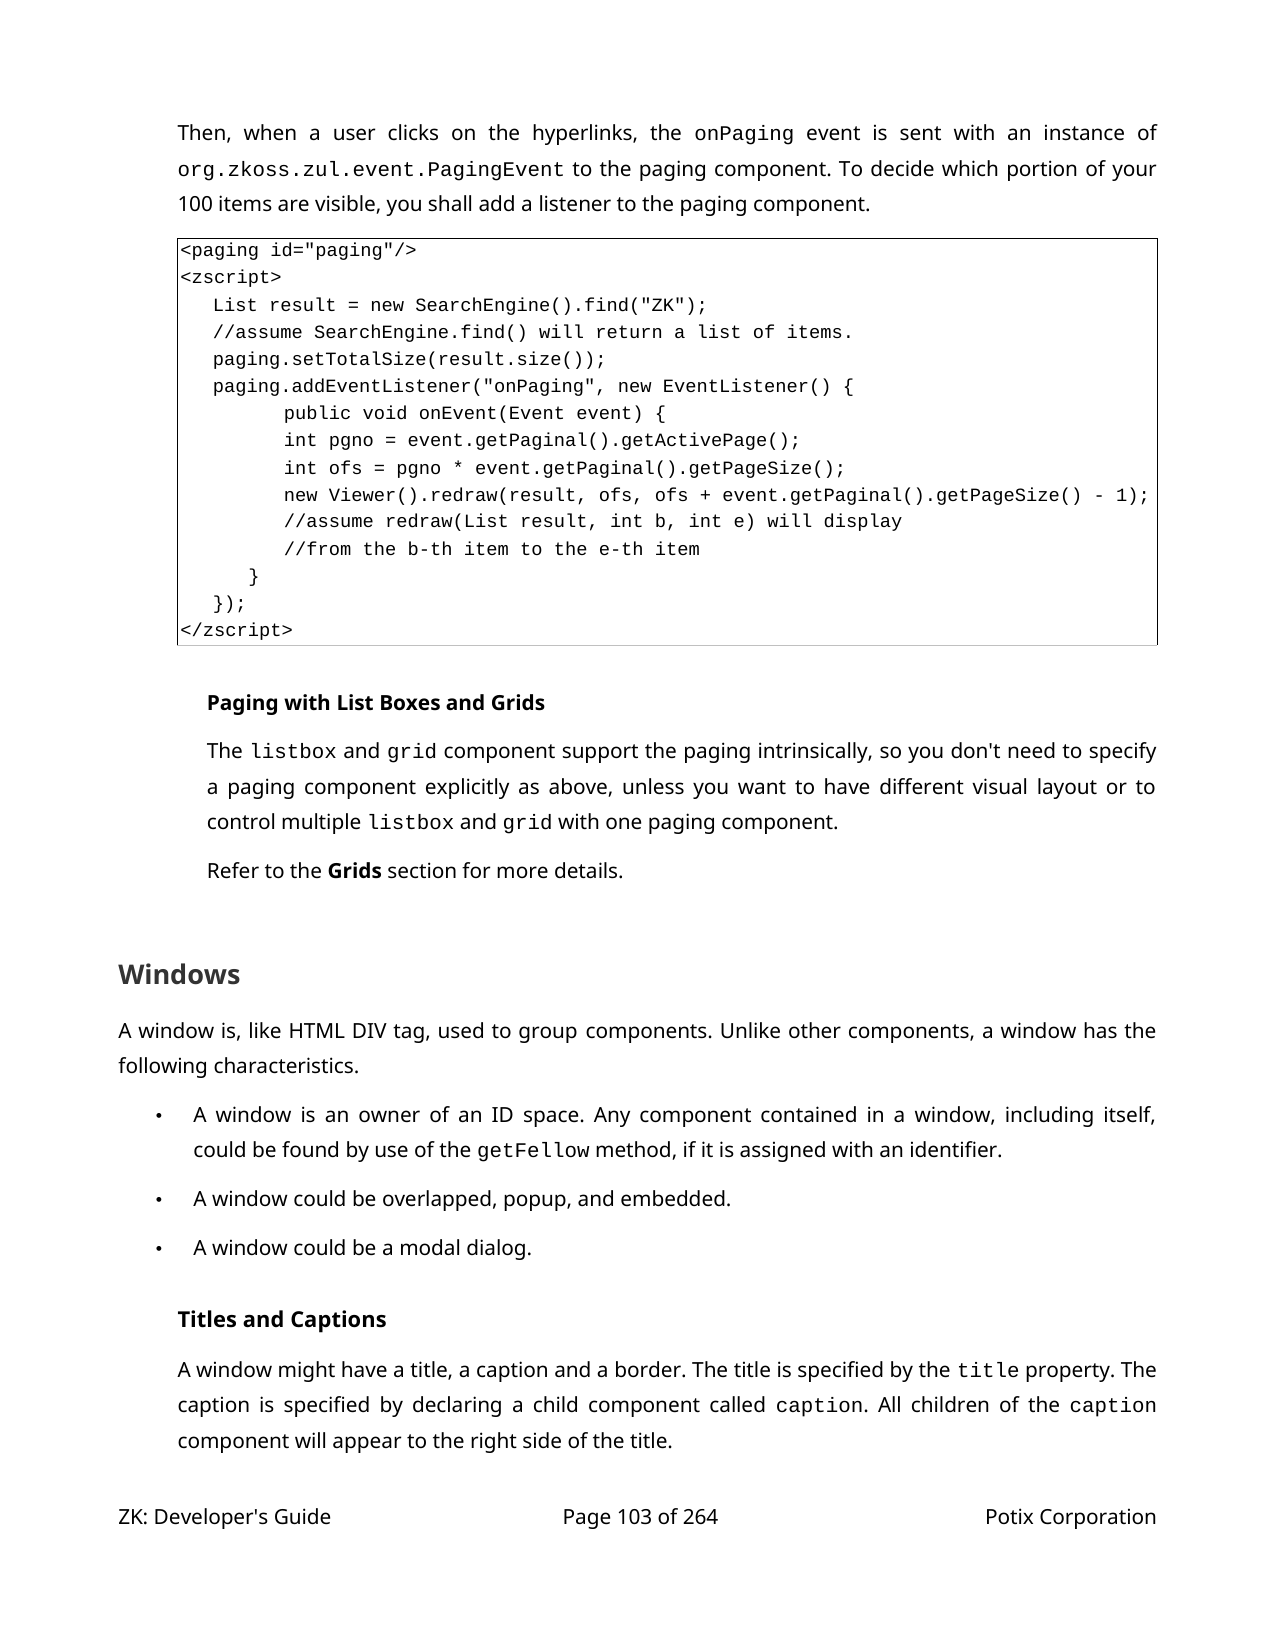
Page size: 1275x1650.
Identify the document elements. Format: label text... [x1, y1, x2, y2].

text //from the b-th item to the e-th item [178, 536, 1157, 561]
list A window could be overlapped, popup, and embedded. [156, 1184, 1157, 1213]
list A window could be a modal dialog. [156, 1233, 1157, 1262]
text <paging id="paging"/> [178, 239, 1157, 262]
text List result = new SearchEngine().find("ZK"); [178, 292, 1157, 317]
subtitle Paging with List Boxes and Grids [207, 688, 1157, 716]
text Refer to the Grids section for more details. [207, 857, 1157, 885]
text } [178, 564, 1157, 588]
text new Viewer().redraw(result, ofs, ofs + event.getPaginal().getPageSize() - 1); //assume redraw(List result, int b, int e) will display [178, 483, 1157, 533]
text }); [178, 591, 1157, 615]
text int pgno = event.getPaginal().getActivePage(); [178, 428, 1157, 453]
text </zscript> [178, 618, 1157, 645]
list A window is an owner of an ID space. Any component contained in a window, including itself, could be found by use of the getFellow method, if it is assigned with an identifier. [156, 1100, 1157, 1164]
text A window is, like HTML DIV tag, used to group components. Unlike other components, a window has the following characteristics. [118, 1016, 1157, 1079]
subtitle Windows [118, 956, 1157, 992]
text int ofs = pgno * event.getPaginal().getPageSize(); [178, 456, 1157, 480]
text //assume SearchEngine.find() will return a list of items. [178, 319, 1157, 344]
text paging.setTotalSize(result.size()); [178, 347, 1157, 371]
text paging.addEventListener("onPaging", new EventListener() { [178, 374, 1157, 398]
text A window might have a title, a caption and a border. The title is specified by the title property. The caption is specified by declaring a child component called caption. All children of the caption component will appear to the right side of the title. [177, 1355, 1157, 1454]
text public void onEvent(Event event) { [178, 401, 1157, 425]
text <zscript> [178, 265, 1157, 289]
text The listbox and grid component support the paging intrinsically, so you don't need to specify a paging component explicitly as above, unless you want to have different visual layout or to control multiple listbox and grid with one paging component. [207, 737, 1157, 836]
subtitle Titles and Captions [177, 1304, 1157, 1334]
text Then, when a user clicks on the hyperlinks, the onPaging event is sent with an instance of org.zkoss.zul.event.PagingEvent to the paging component. To decide which portion of your 100 items are visible, you shall add a listener to the paging component. [177, 118, 1157, 217]
